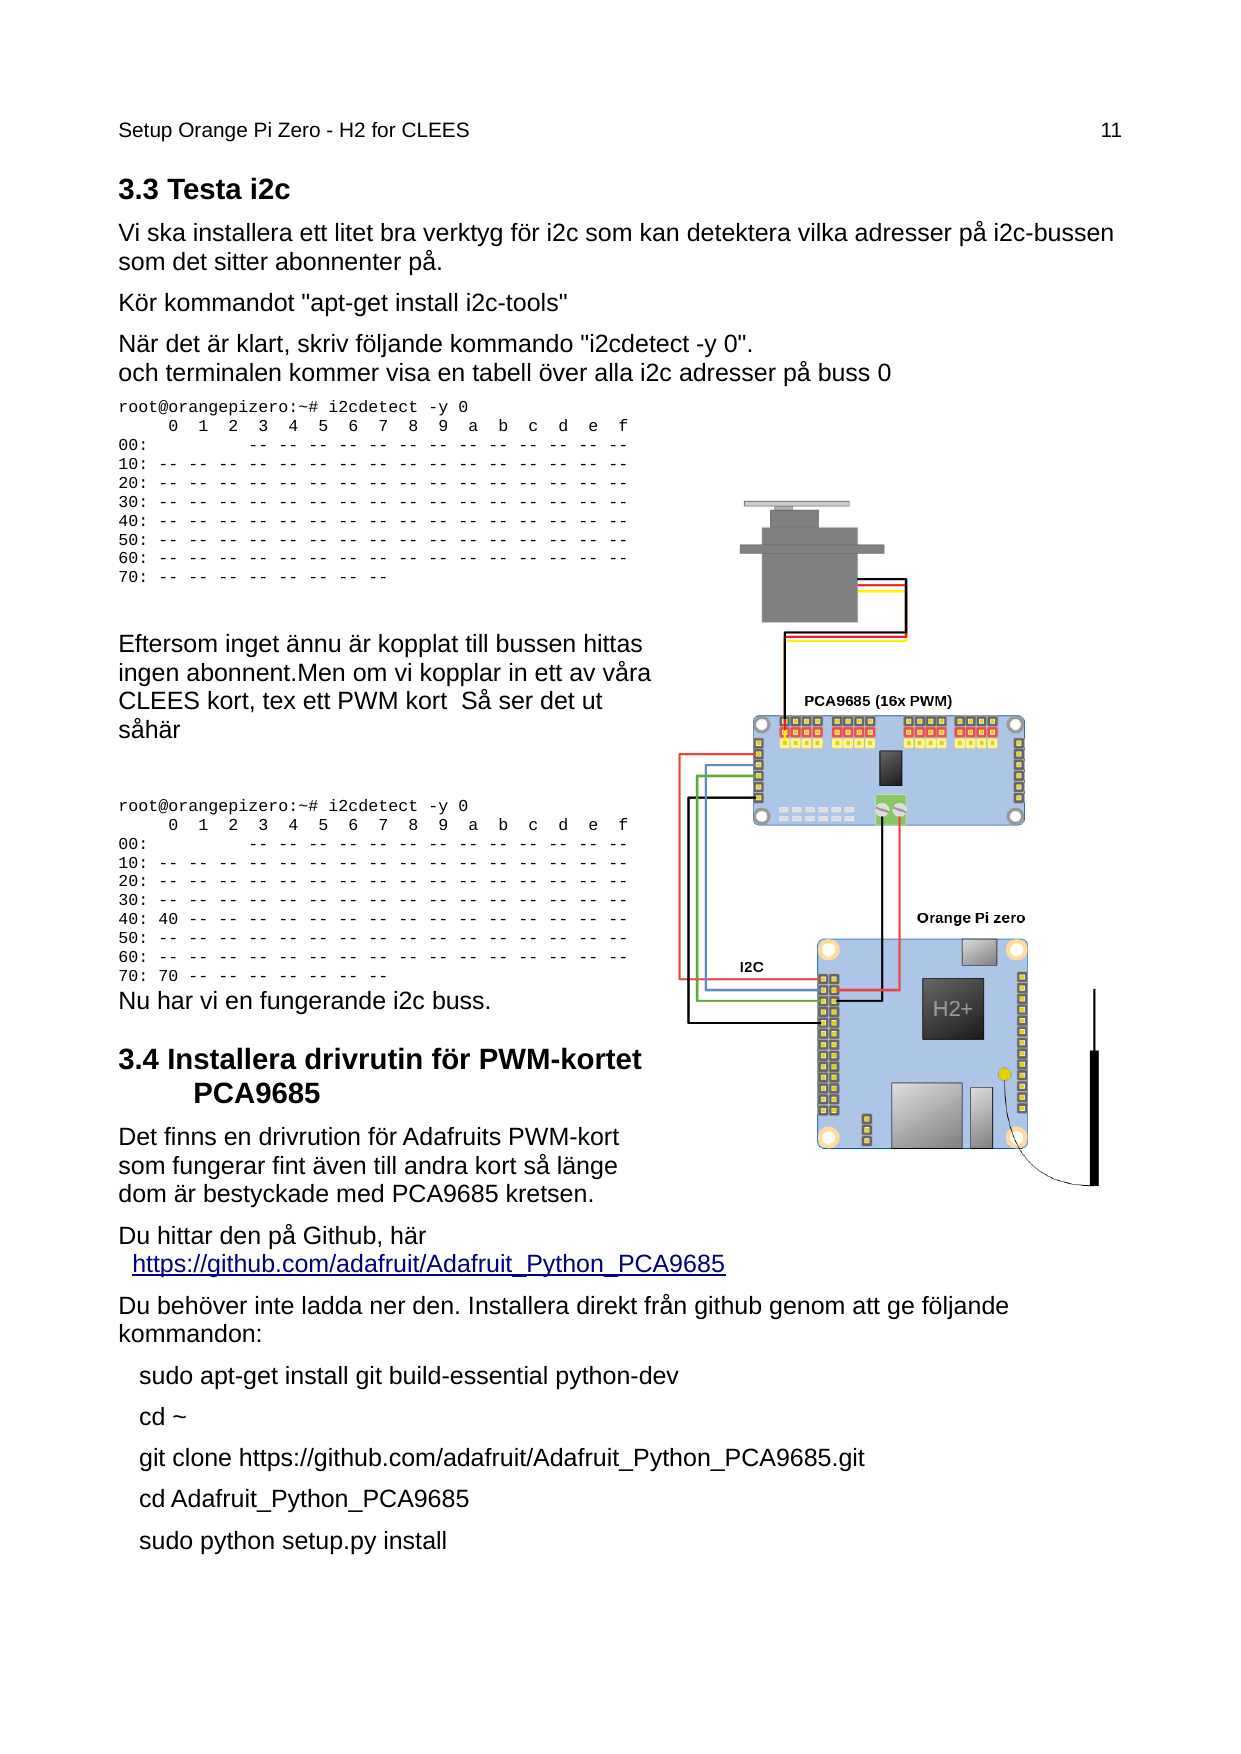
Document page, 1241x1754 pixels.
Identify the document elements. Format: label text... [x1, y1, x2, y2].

text 10: -- -- -- -- -- -- -- -- -- -- -- -- -- -- -- -- [118, 854, 659, 873]
text root@orangepizero:~# i2cdetect -y 0 [118, 399, 1122, 418]
text 20: -- -- -- -- -- -- -- -- -- -- -- -- -- -- -- -- [118, 474, 1122, 493]
text Du behöver inte ladda ner den. Installera direkt från github genom att ge följande kommandon: [118, 1291, 1122, 1348]
text Kör kommandot "apt-get install i2c-tools" [118, 288, 1122, 317]
text git clone https://github.com/adafruit/Adafruit_Python_PCA9685.git [118, 1443, 1122, 1472]
text root@orangepizero:~# i2cdetect -y 0 [118, 798, 659, 816]
text 10: -- -- -- -- -- -- -- -- -- -- -- -- -- -- -- -- [118, 456, 1122, 474]
text 40: -- -- -- -- -- -- -- -- -- -- -- -- -- -- -- -- [118, 512, 659, 531]
text 00: -- -- -- -- -- -- -- -- -- -- -- -- -- [118, 437, 1122, 456]
text 60: -- -- -- -- -- -- -- -- -- -- -- -- -- -- -- -- [118, 948, 659, 967]
subtitle 3.3 Testa i2c [118, 172, 1122, 205]
text Du hittar den på Github, här https://github.com/adafruit/Adafruit_Python_PCA9685 [118, 1221, 1122, 1278]
text Vi ska installera ett litet bra verktyg för i2c som kan detektera vilka adresser på i2c-bussen som det sitter abonnenter på. [118, 218, 1122, 275]
text 0 1 2 3 4 5 6 7 8 9 a b c d e f [118, 418, 1122, 437]
text 50: -- -- -- -- -- -- -- -- -- -- -- -- -- -- -- -- [118, 531, 659, 550]
text När det är klart, skriv följande kommando "i2cdetect -y 0". och terminalen kommer visa en tabell över alla i2c adresser på buss 0 [118, 329, 1122, 387]
text 30: -- -- -- -- -- -- -- -- -- -- -- -- -- -- -- -- [118, 892, 659, 911]
subtitle 3.4 Installera drivrutin för PWM-kortet PCA9685 [118, 1042, 659, 1109]
text 20: -- -- -- -- -- -- -- -- -- -- -- -- -- -- -- -- [118, 873, 659, 892]
text 60: -- -- -- -- -- -- -- -- -- -- -- -- -- -- -- -- [118, 550, 659, 569]
text 30: -- -- -- -- -- -- -- -- -- -- -- -- -- -- -- -- [118, 493, 659, 512]
text 70: -- -- -- -- -- -- -- -- [118, 569, 659, 588]
text cd ~ [118, 1402, 1122, 1431]
text 40: 40 -- -- -- -- -- -- -- -- -- -- -- -- -- -- -- [118, 911, 659, 929]
text Det finns en drivrution för Adafruits PWM-kort som fungerar fint även till andra kort så länge dom är bestyckade med PCA9685 kretsen. [118, 1122, 1122, 1208]
text 70: 70 -- -- -- -- -- -- -- [118, 967, 659, 986]
text 00: -- -- -- -- -- -- -- -- -- -- -- -- -- [118, 835, 659, 854]
text sudo python setup.py install [118, 1526, 1122, 1554]
text sudo apt-get install git build-essential python-dev [118, 1361, 1122, 1389]
text Eftersom inget ännu är kopplat till bussen hittas ingen abonnent.Men om vi kopplar in ett av våra CLEES kort, tex ett PWM kort Så ser det ut såhär [118, 629, 659, 744]
text Nu har vi en fungerande i2c buss. [118, 986, 659, 1015]
picture [659, 481, 1122, 1200]
text 50: -- -- -- -- -- -- -- -- -- -- -- -- -- -- -- -- [118, 929, 659, 948]
text 0 1 2 3 4 5 6 7 8 9 a b c d e f [118, 816, 659, 835]
text cd Adafruit_Python_PCA9685 [118, 1484, 1122, 1513]
